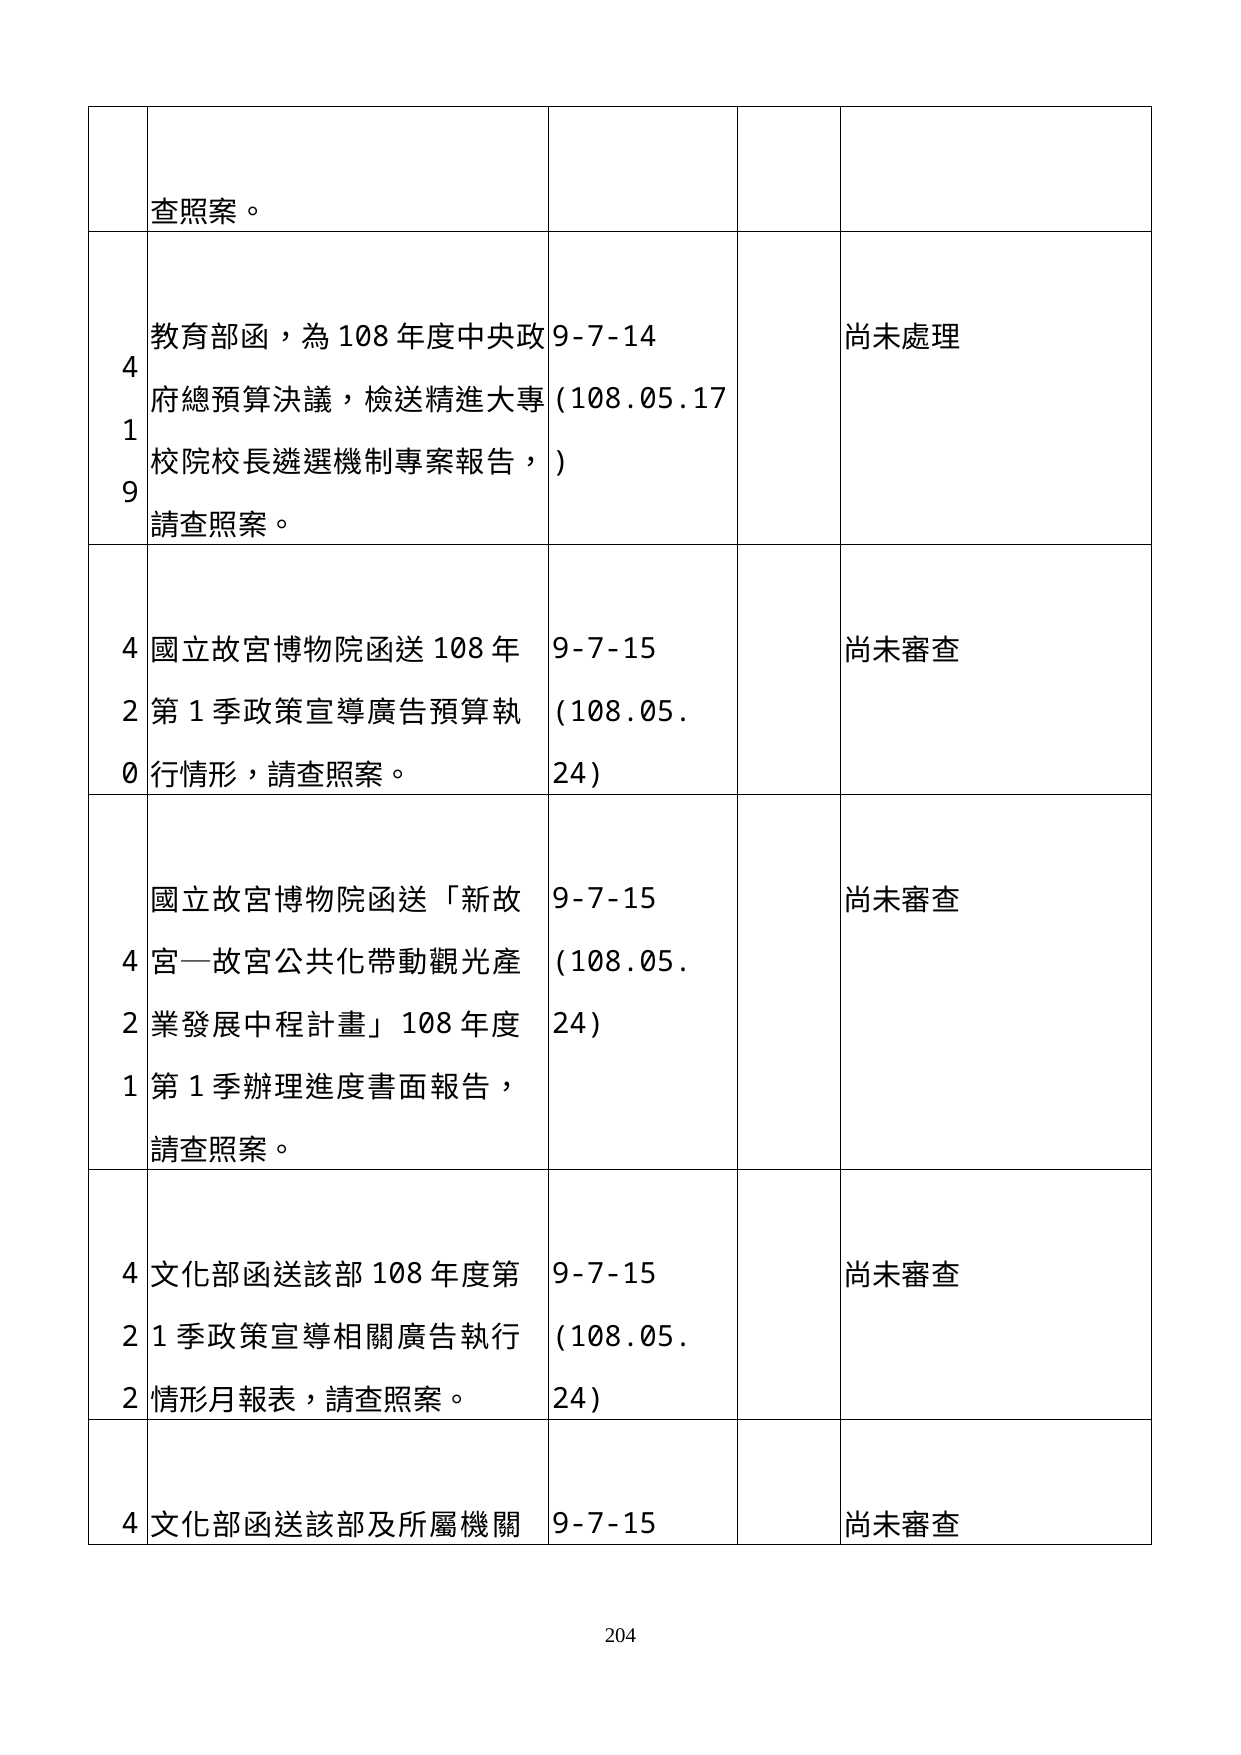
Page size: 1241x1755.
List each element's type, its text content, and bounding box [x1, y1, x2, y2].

table_cell 9-7-14 (108.05.17) [549, 232, 737, 543]
table_cell 國立故宮博物院函送「新故宮─故宮公共化帶動觀光產業發展中程計畫」108年度第1季辦理進度書面報告，請查照案。 [148, 795, 548, 1168]
table_cell 9-7-15 (108.05.24) [549, 795, 737, 1168]
table_cell 教育部函，為108年度中央政府總預算決議，檢送精進大專校院校長遴選機制專案報告，請查照案。 [148, 232, 548, 543]
table_cell 文化部函送該部及所屬機關 [148, 1420, 548, 1543]
table_cell [738, 1170, 840, 1418]
table_cell 9-7-15 (108.05.24) [549, 545, 737, 793]
table_cell 尚未審查 [841, 545, 1151, 793]
table_cell [841, 107, 1151, 231]
table_cell [89, 545, 147, 793]
table_cell 查照案。 [148, 107, 548, 231]
table_cell [549, 107, 737, 231]
table_cell 尚未審查 [841, 795, 1151, 1168]
table_cell 國立故宮博物院函送108年第1季政策宣導廣告預算執行情形，請查照案。 [148, 545, 548, 793]
table_cell 9-7-15 (108.05.24) [549, 1170, 737, 1418]
table_cell 尚未審查 [841, 1170, 1151, 1418]
table_cell [89, 795, 147, 1168]
table_cell [738, 232, 840, 543]
table_cell [738, 795, 840, 1168]
table_cell [89, 1420, 147, 1543]
table_cell [89, 1170, 147, 1418]
table_cell [738, 1420, 840, 1543]
table_cell 尚未審查 [841, 1420, 1151, 1543]
table_cell 9-7-15 [549, 1420, 737, 1543]
table_cell [738, 545, 840, 793]
table_cell [89, 232, 147, 543]
table_cell 尚未處理 [841, 232, 1151, 543]
table_cell 文化部函送該部108年度第1季政策宣導相關廣告執行情形月報表，請查照案。 [148, 1170, 548, 1418]
table_cell [738, 107, 840, 231]
table_cell [89, 107, 147, 231]
